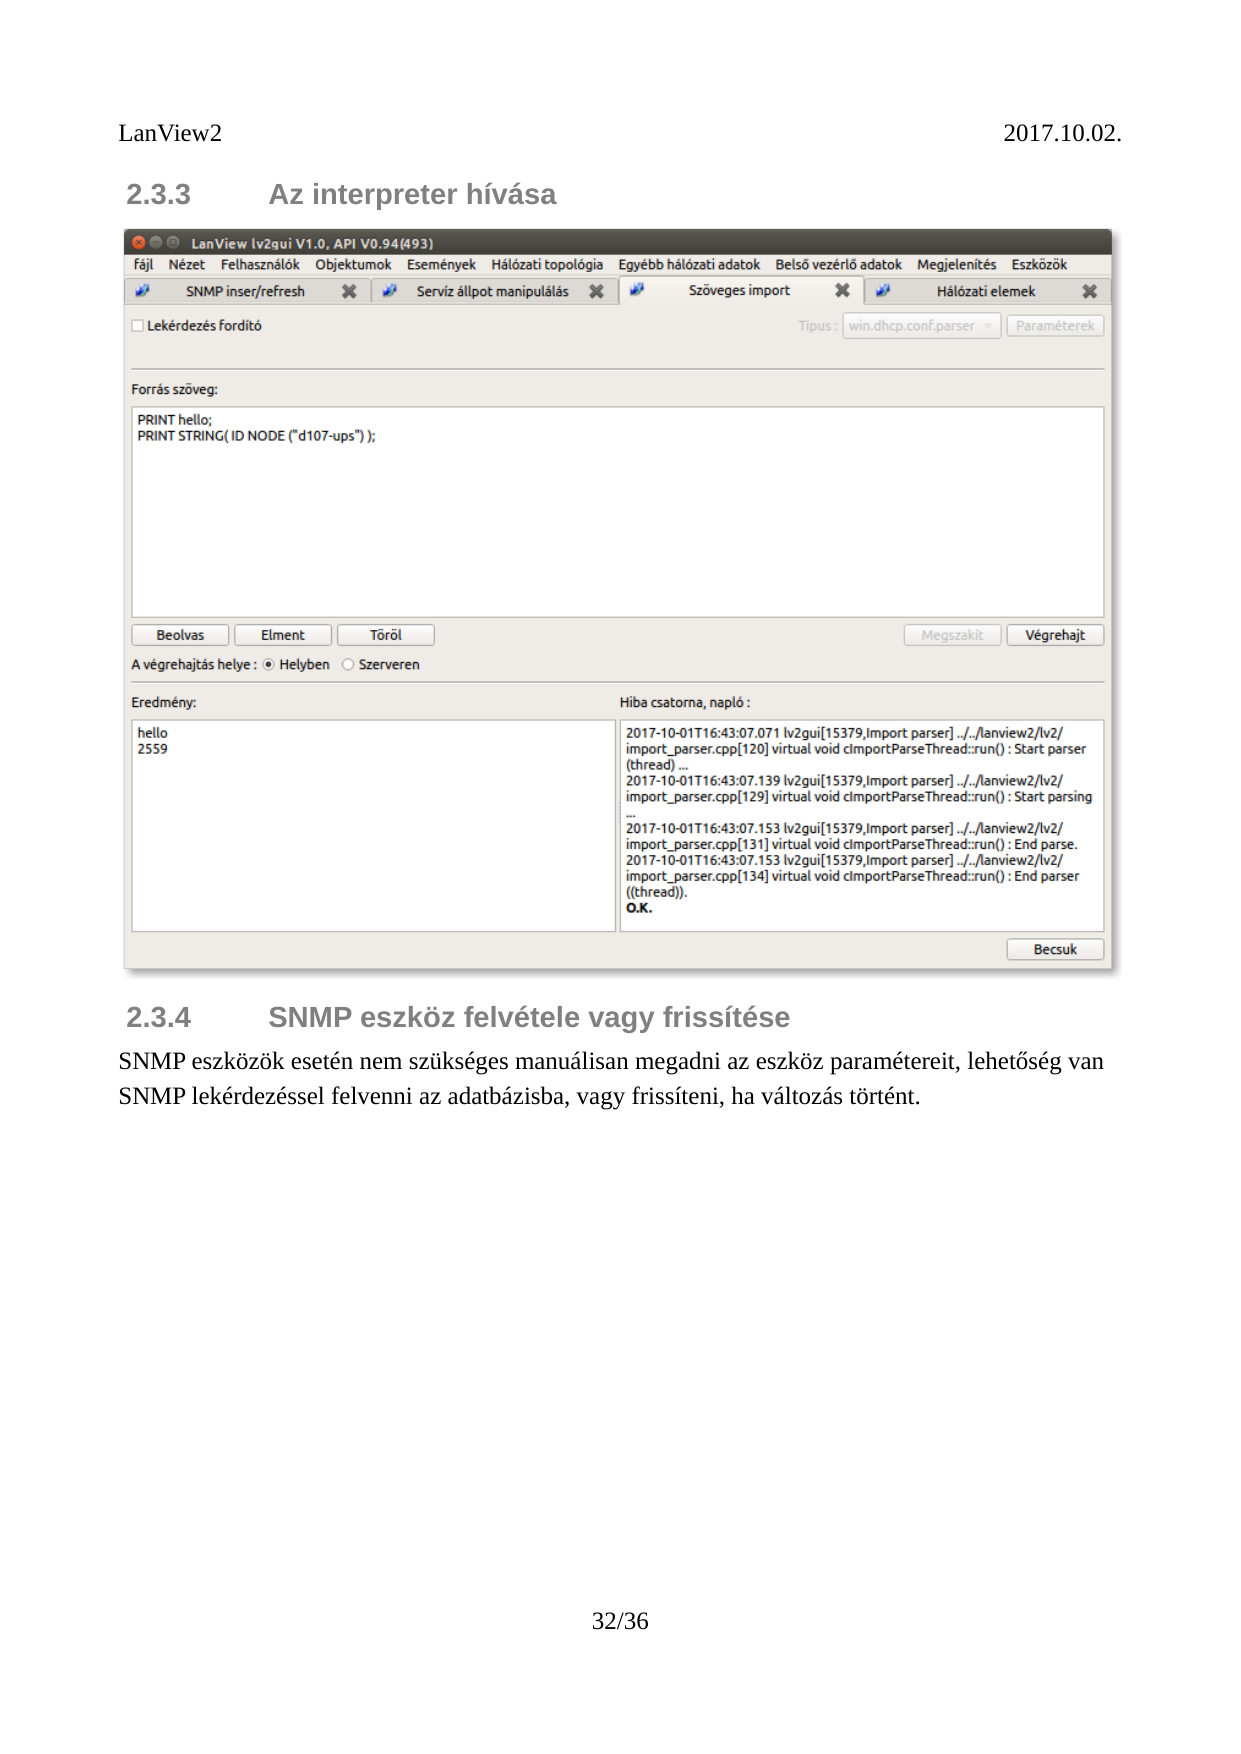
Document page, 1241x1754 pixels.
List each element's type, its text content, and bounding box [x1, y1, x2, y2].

picture [118, 223, 1123, 980]
subtitle SNMP eszköz felvétele vagy frissítése [118, 1000, 1122, 1034]
text SNMP eszközök esetén nem szükséges manuálisan megadni az eszköz paramétereit, lehetőség van SNMP lekérdezéssel felvenni az adatbázisba, vagy frissíteni, ha változás történt. [118, 1046, 1122, 1109]
subtitle Az interpreter hívása [118, 177, 1122, 211]
